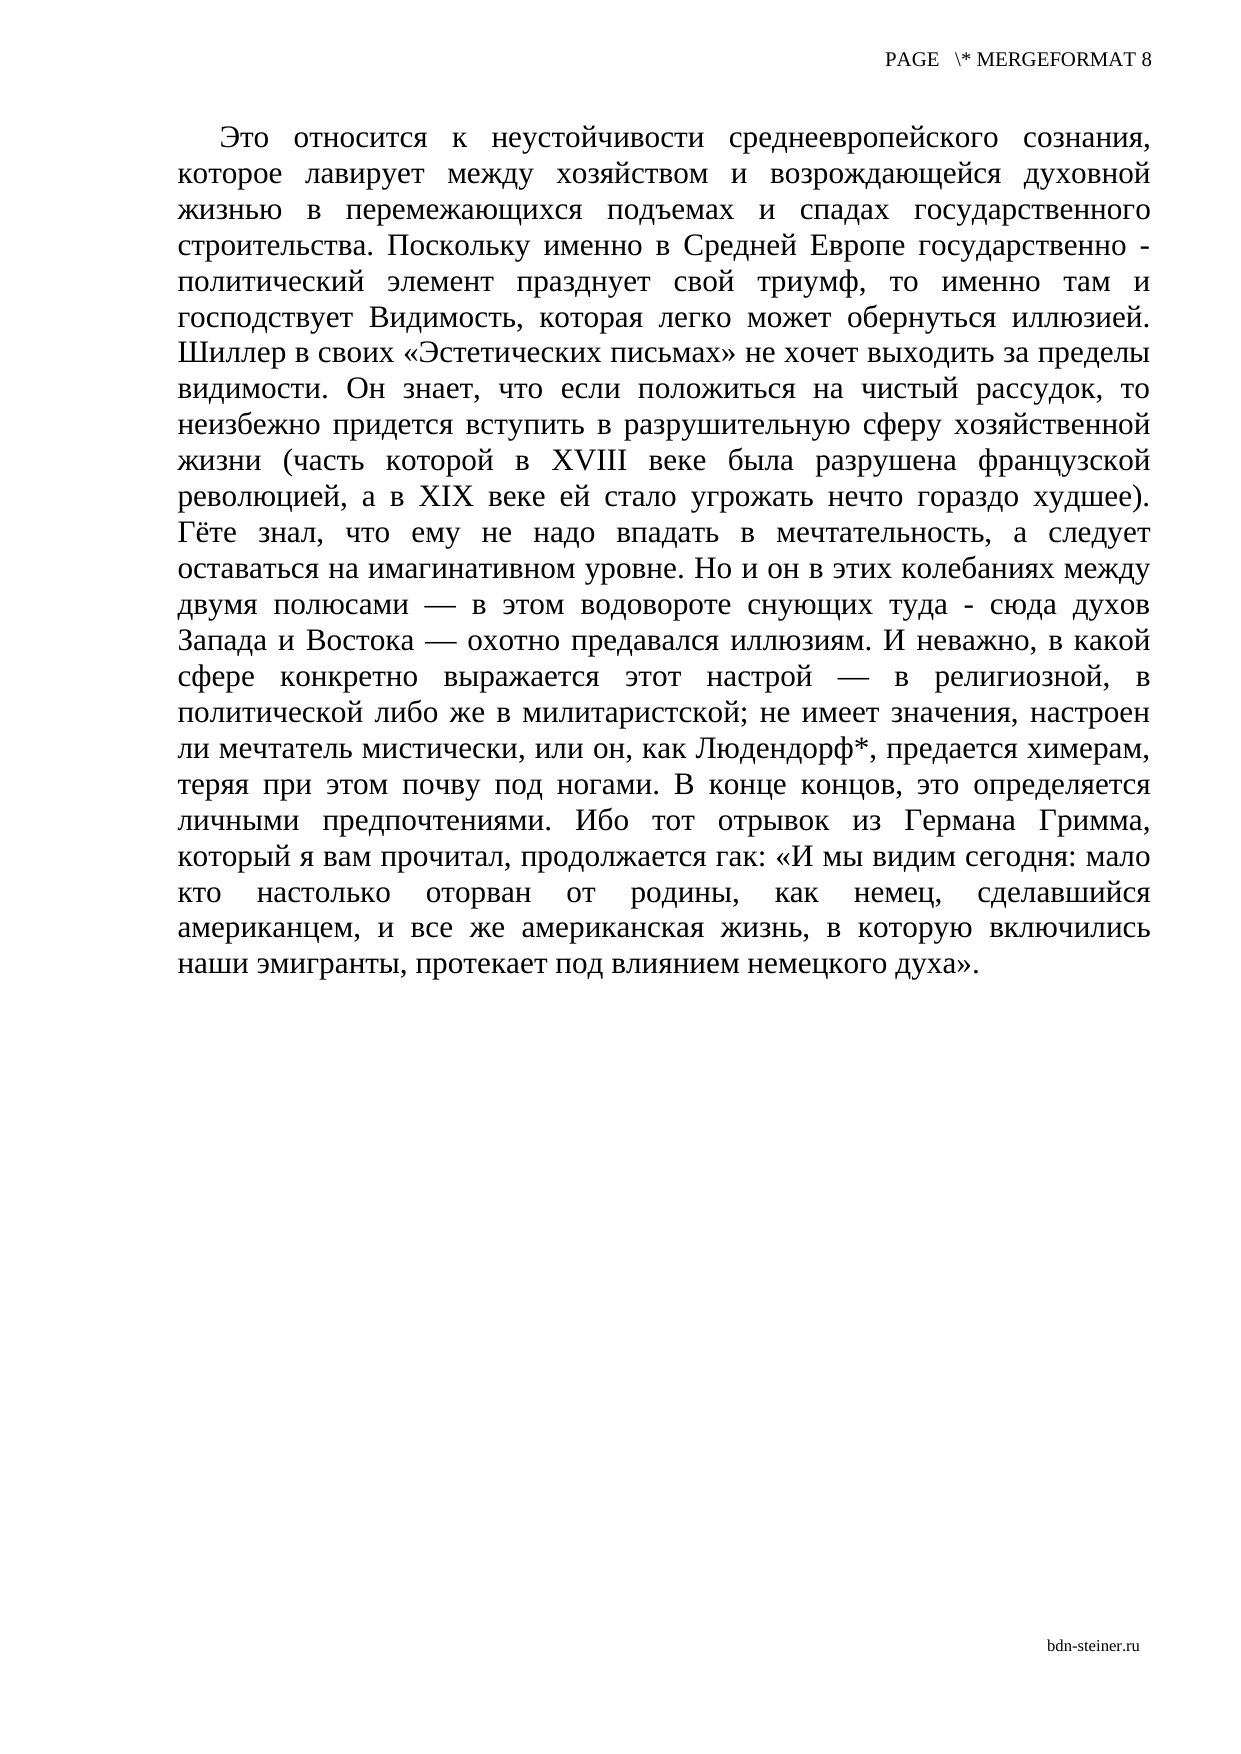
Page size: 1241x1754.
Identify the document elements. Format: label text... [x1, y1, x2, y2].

text Это относится к неустойчивости среднеевропейского сознания, которое лавирует между хозяйством и возрождающейся духовной жизнью в перемежающихся подъемах и спадах государственного строительства. Поскольку именно в Средней Европе государственно - политический элемент празднует свой триумф, то именно там и господствует Видимость, которая легко может обернуться иллюзией. Шиллер в своих «Эстетических письмах» не хочет выходить за пределы видимости. Он знает, что если положиться на чистый рассудок, то неизбежно придется вступить в разрушительную сферу хозяйственной жизни (часть которой в XVIII веке была разрушена французской революцией, а в XIX веке ей стало угрожать нечто гораздо худшее). Гёте знал, что ему не надо впадать в мечтательность, а следует оставаться на имагинативном уровне. Но и он в этих колебаниях между двумя полюсами — в этом водовороте снующих туда - сюда духов Запада и Востока — охотно предавался иллюзиям. И неважно, в какой сфере конкретно выражается этот настрой — в религиозной, в политической либо же в милитаристской; не имеет значения, настроен ли мечтатель мистически, или он, как Людендорф*, предается химерам, теряя при этом почву под ногами. В конце концов, это определяется личными предпочтениями. Ибо тот отрывок из Германа Гримма, который я вам прочитал, продолжается гак: «И мы видим сегодня: мало кто настолько оторван от родины, как немец, сделавшийся американцем, и все же американская жизнь, в которую включились наши эмигранты, протекает под влиянием немецкого духа». [177, 118, 1152, 981]
